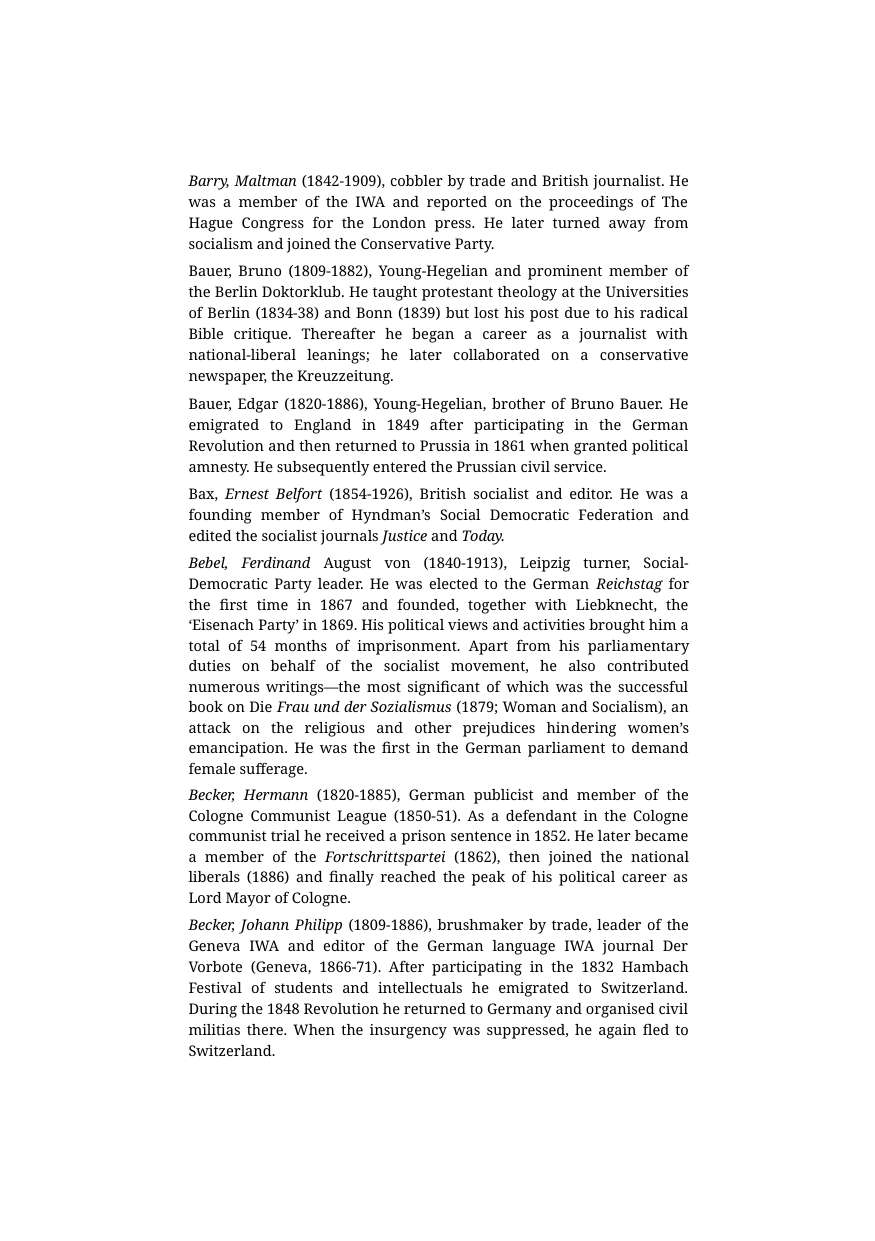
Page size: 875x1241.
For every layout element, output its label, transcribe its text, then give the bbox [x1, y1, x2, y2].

text Becker, Johann Philipp (1809-1886), brushmaker by trade, leader of the Geneva IWA and editor of the German language IWA journal Der Vorbote (Geneva, 1866-71). After participating in the 1832 Hambach Festival of students and intellectuals he emigrated to Switzerland. During the 1848 Revolution he returned to Germany and organised civil militias there. When the insurgency was sup­pressed, he again fled to Switzerland. [188, 913, 689, 1061]
text Barry, Maltman (1842-1909), cobbler by trade and British journalist. He was a member of the IWA and reported on the proceedings of The Hague Congress for the London press. He later turned away from socialism and joined the Conservative Party. [188, 169, 689, 253]
text Becker, Hermann (1820-1885), German publicist and member of the Cologne Communist League (1850-51). As a defendant in the Cologne communist trial he received a prison sentence in 1852. He later became a member of the Fortschrittspartei (1862), then joined the national liberals (1886) and finally reached the peak of his political career as Lord Mayor of Cologne. [188, 784, 689, 908]
text Bebel, Ferdinand August von (1840-1913), Leipzig turner, Social- Democratic Party leader. He was elected to the German Reichstag for the first time in 1867 and founded, together with Liebknecht, the ‘Eisenach Party’ in 1869. His political views and activities brought him a total of 54 months of imprisonment. Apart from his parlia­mentary duties on behalf of the socialist movement, he also contri­buted numerous writings—the most significant of which was the successful book on Die Frau und der Sozialismus (1879; Woman and Socialism), an attack on the religious and other prejudices hin­dering women’s emancipation. He was the first in the German parliament to demand female sufferage. [188, 552, 689, 778]
text Bax, Ernest Belfort (1854-1926), British socialist and editor. He was a founding member of Hyndman’s Social Democratic Federation and edited the socialist journals Justice and Today. [188, 483, 689, 546]
text Bauer, Bruno (1809-1882), Young-Hegelian and prominent member of the Berlin Doktorklub. He taught protestant theology at the Universities of Berlin (1834-38) and Bonn (1839) but lost his post due to his radical Bible critique. Thereafter he began a career as a journalist with national-liberal leanings; he later collaborated on a conservative newspaper, the Kreuzzeitung. [188, 260, 689, 386]
text Bauer, Edgar (1820-1886), Young-Hegelian, brother of Bruno Bauer. He emigrated to England in 1849 after participating in the German Revolution and then returned to Prussia in 1861 when granted political amnesty. He subsequently entered the Prussian civil service. [188, 392, 689, 476]
